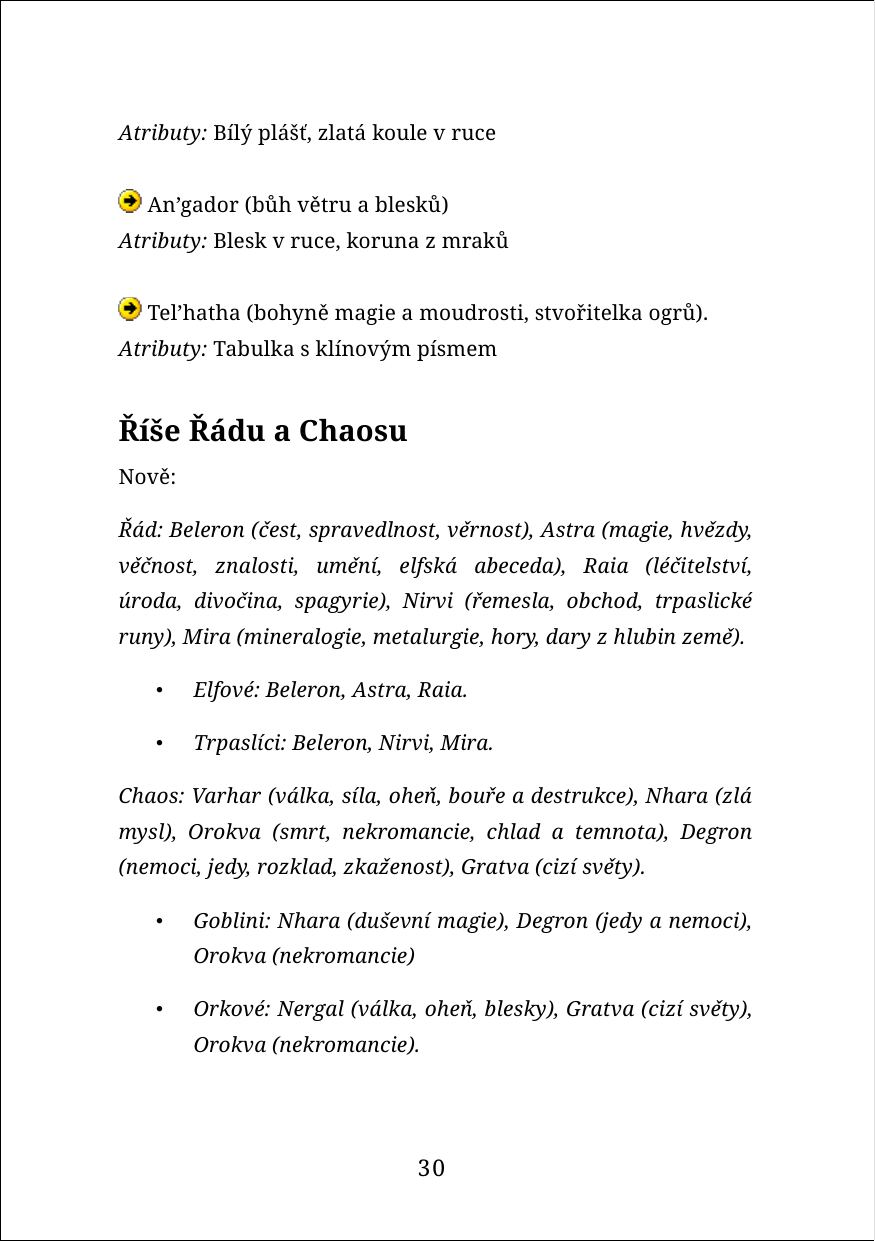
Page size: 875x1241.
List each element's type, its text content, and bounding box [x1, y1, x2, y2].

text Chaos: Varhar (válka, síla, oheň, bouře a destrukce), Nhara (zlá mysl), Orokva (smrt, nekromancie, chlad a temnota), Degron (nemoci, jedy, rozklad, zkaženost), Gratva (cizí světy). [118, 781, 756, 881]
list Orkové: Nergal (válka, oheň, blesky), Gratva (cizí světy), Orokva (nekromancie). [156, 994, 756, 1058]
text Řád: Beleron (čest, spravedlnost, věrnost), Astra (magie, hvězdy, věčnost, znalosti, umění, elfská abeceda), Raia (léčitelství, úroda, divočina, spagyrie), Nirvi (řemesla, obchod, trpaslické runy), Mira (mineralogie, metalurgie, hory, dary z hlubin země). [118, 515, 756, 650]
subtitle Říše Řádu a Chaosu [118, 411, 756, 450]
picture [118, 189, 142, 213]
text Nově: [118, 462, 756, 490]
list Goblini: Nhara (duševní magie), Degron (jedy a nemoci), Orokva (nekromancie) [156, 906, 756, 970]
list Elfové: Beleron, Astra, Raia. [156, 675, 756, 703]
list Trpaslíci: Beleron, Nirvi, Mira. [156, 728, 756, 757]
text Atributy: Bílý plášť, zlatá koule v ruce An’gador (bůh větru a blesků) Atributy: Blesk v ruce, koruna z mraků Tel’hatha (bohyně magie a moudrosti, stvořitelka ogrů). Atributy: Tabulka s klínovým písmem [118, 118, 756, 362]
picture [118, 297, 142, 321]
